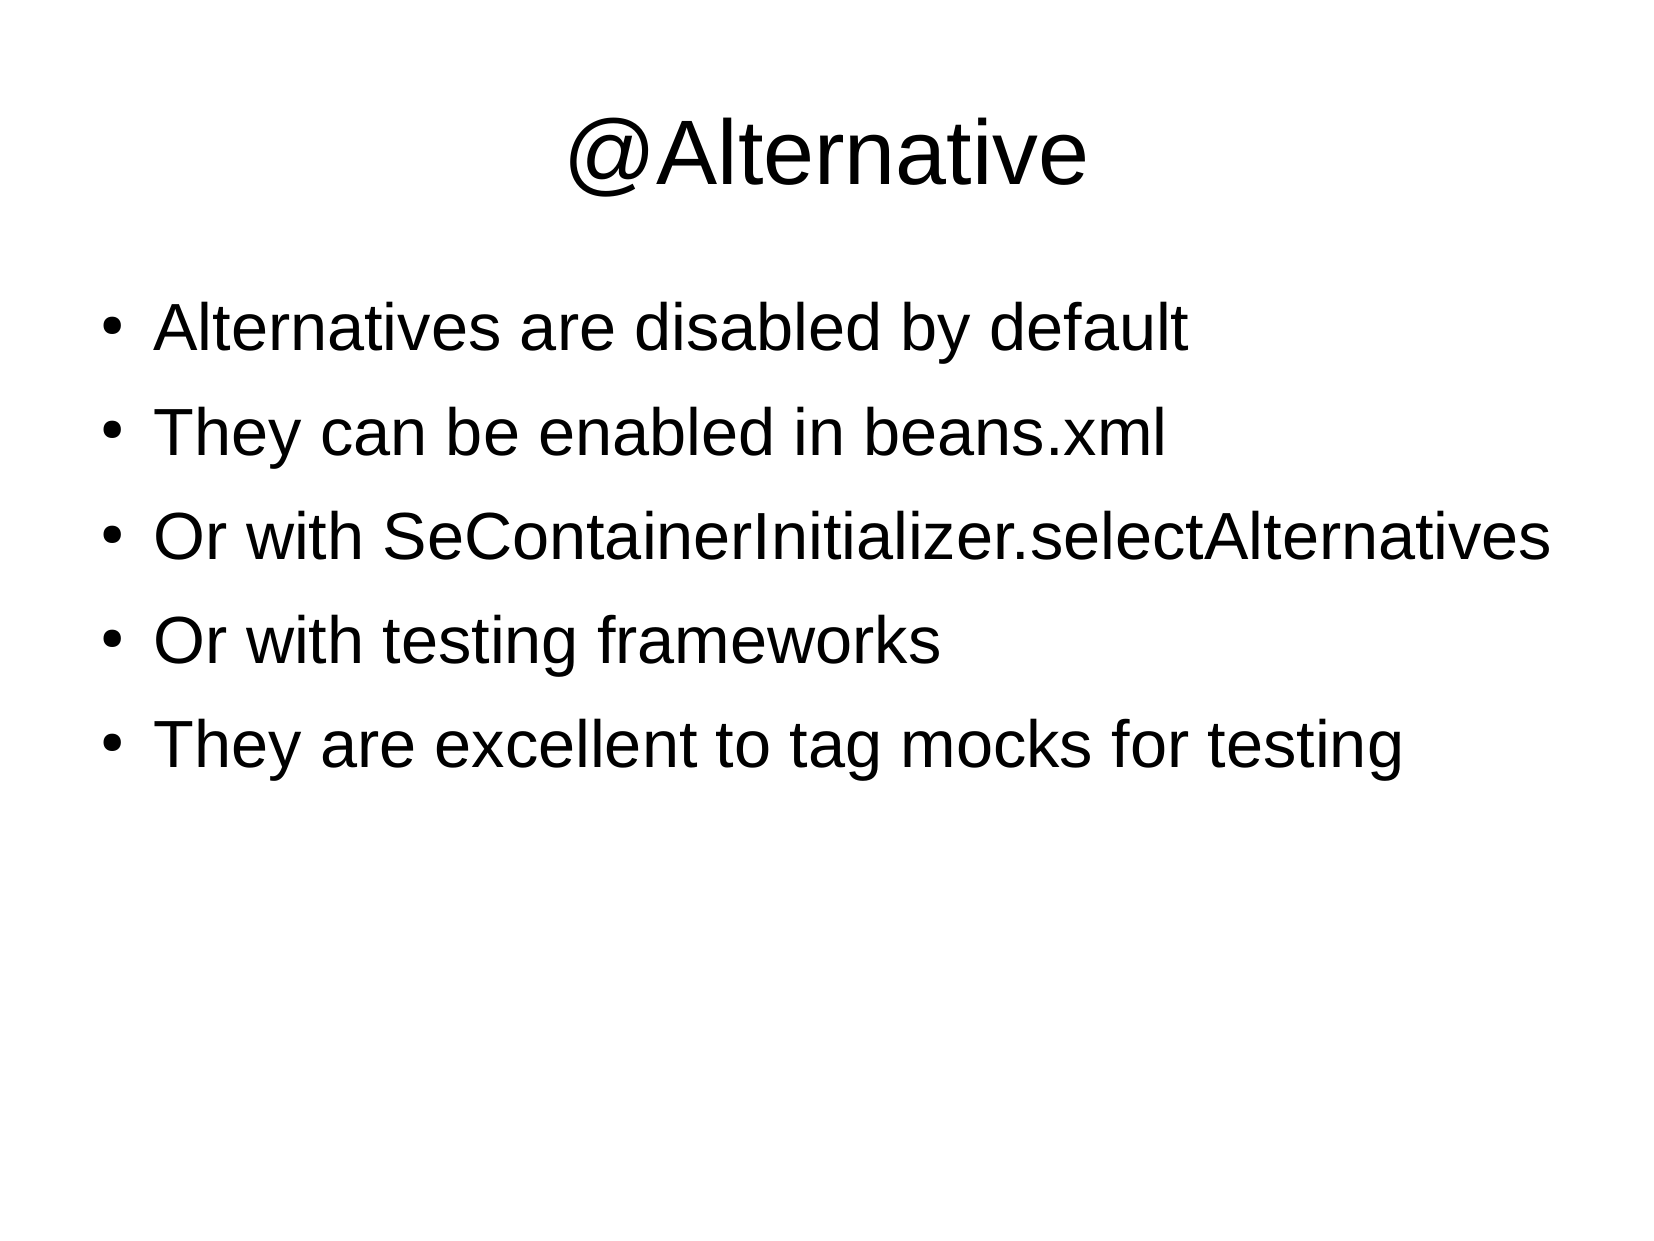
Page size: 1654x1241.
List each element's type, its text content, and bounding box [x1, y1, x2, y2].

title @Alternative [82, 49, 1571, 257]
list Alternatives are disabled by default They can be enabled in beans.xml Or with SeContainerInitializer.selectAlternatives Or with testing frameworks They are excellent to tag mocks for testing [82, 290, 1571, 1010]
